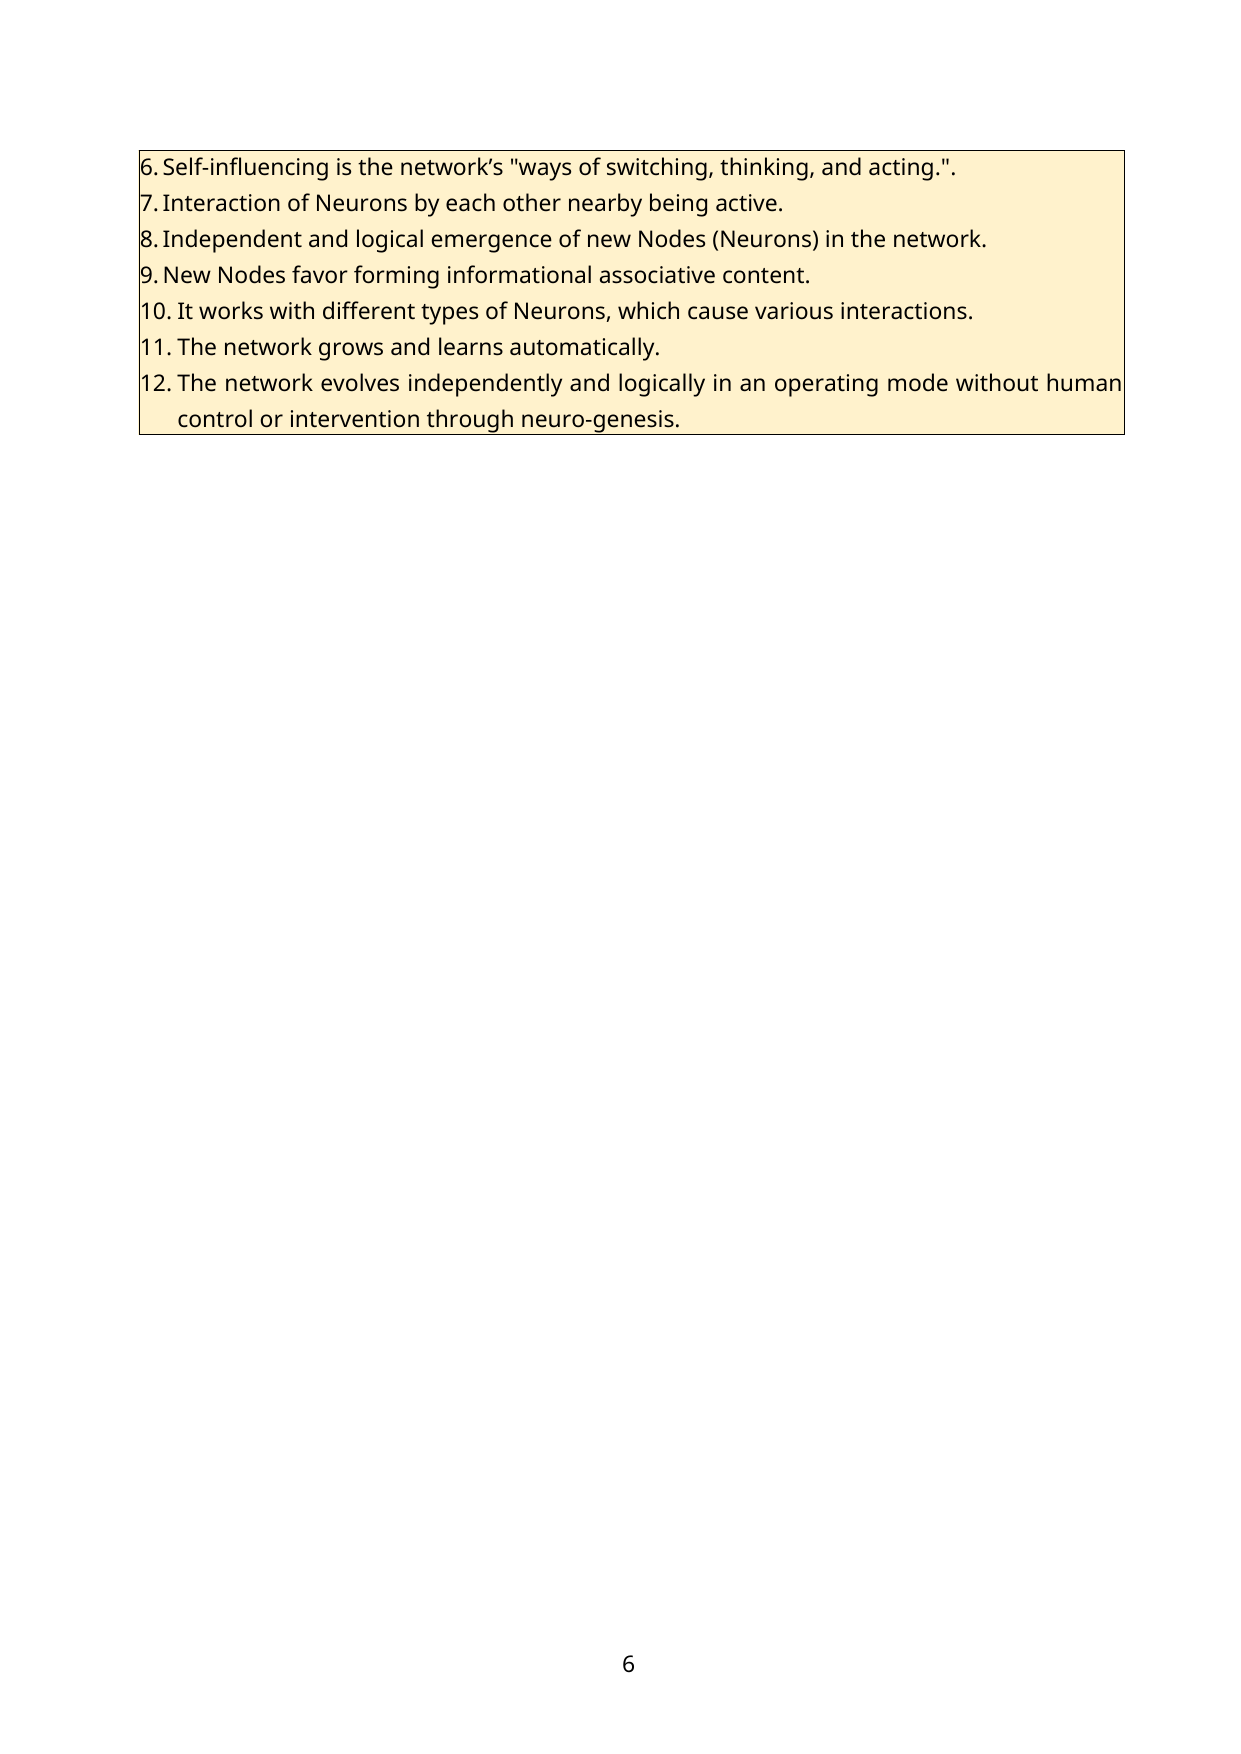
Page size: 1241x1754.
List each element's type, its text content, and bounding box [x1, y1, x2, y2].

list The network evolves independently and logically in an operating mode without human control or intervention through neuro-genesis. [140, 366, 1124, 434]
list Independent and logical emergence of new Nodes (Neurons) in the network. [140, 222, 1124, 254]
list The network grows and learns automatically. [140, 330, 1124, 362]
list It works with different types of Neurons, which cause various interactions. [140, 294, 1124, 326]
list New Nodes favor forming informational associative content. [140, 258, 1124, 290]
list Interaction of Neurons by each other nearby being active. [140, 186, 1124, 218]
list Self-influencing is the network’s "ways of switching, thinking, and acting.". [140, 151, 1124, 182]
